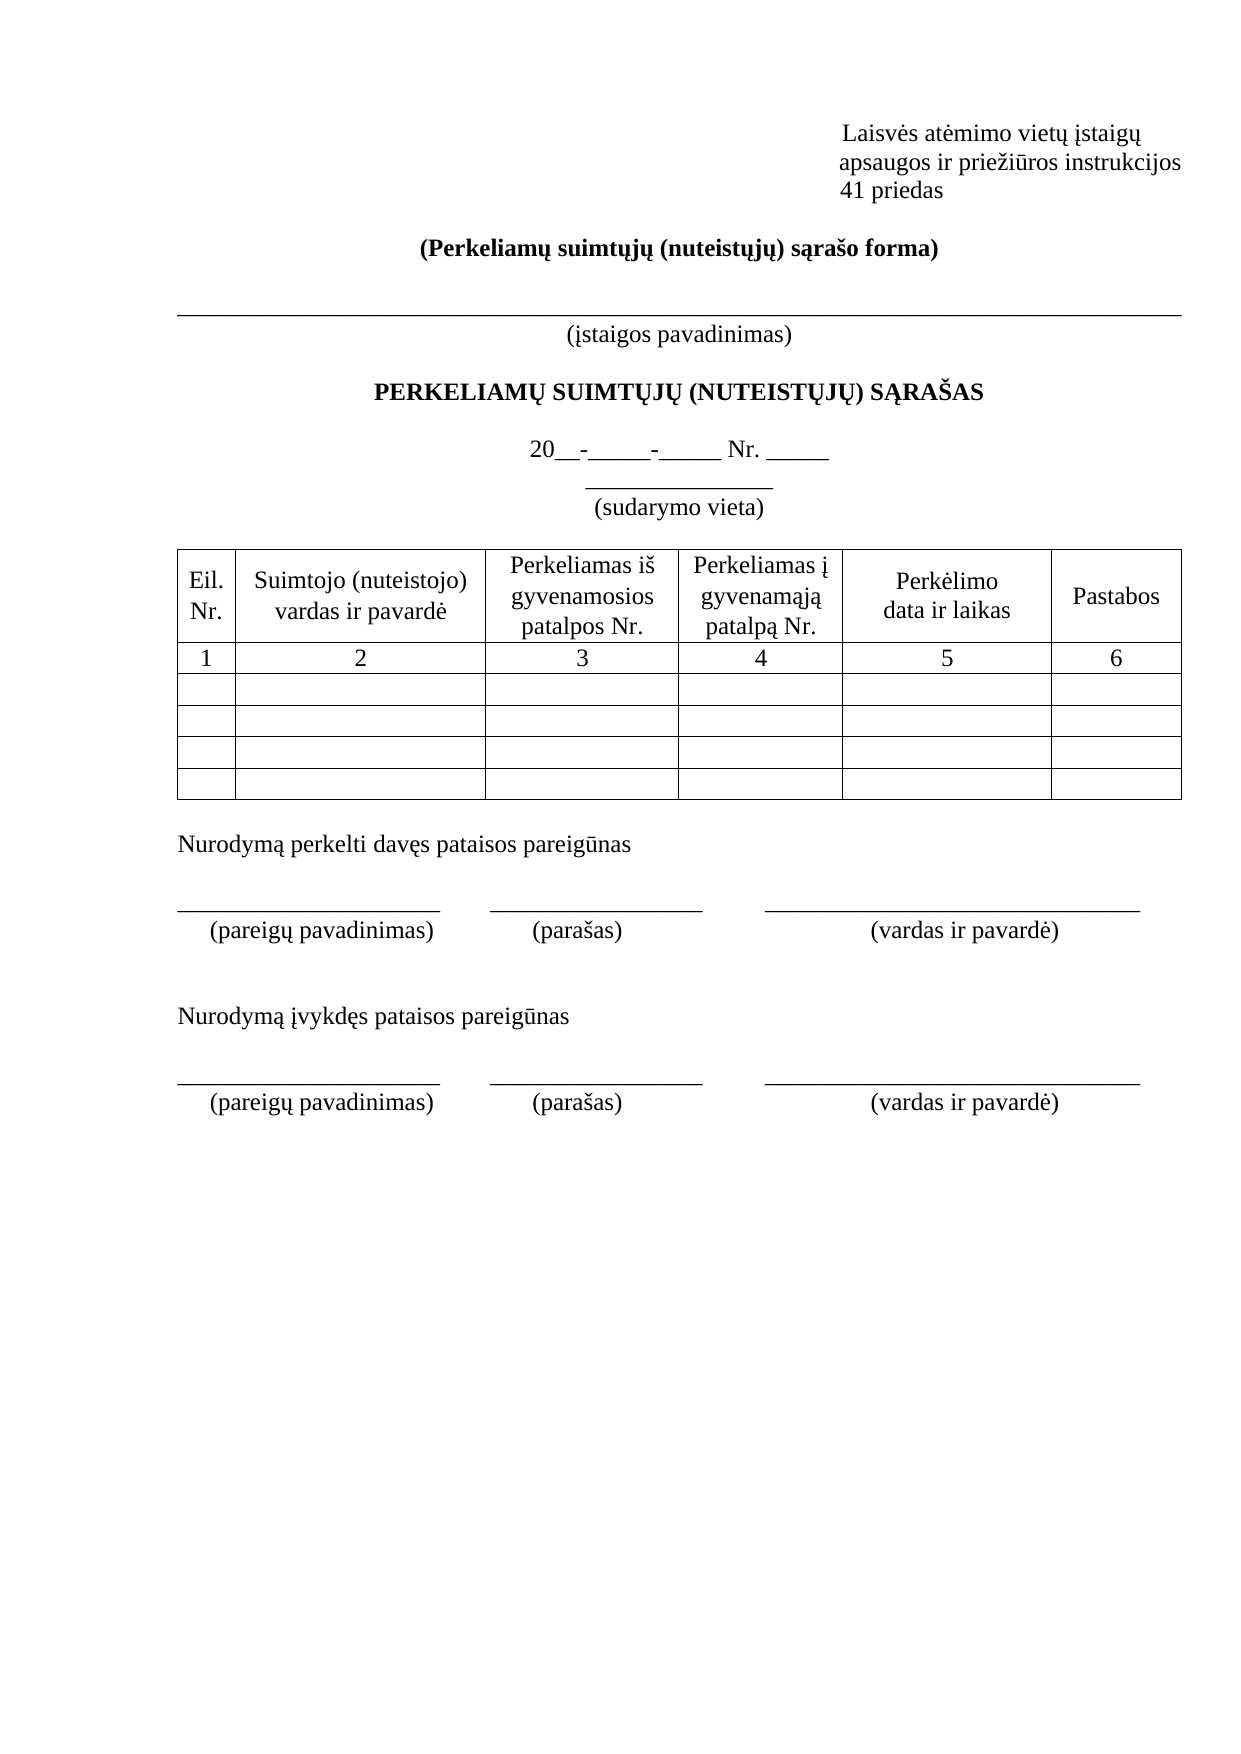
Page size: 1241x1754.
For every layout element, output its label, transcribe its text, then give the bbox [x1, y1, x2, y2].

table_cell 6 [1052, 643, 1181, 673]
table_cell [679, 674, 842, 704]
text _______________ [177, 463, 1181, 492]
table_cell 5 [843, 643, 1051, 673]
text (įstaigos pavadinimas) [177, 319, 1181, 348]
table_cell [178, 737, 235, 767]
text PERKELIAMŲ SUIMTŲJŲ (NUTEISTŲJŲ) SĄRAŠAS [177, 377, 1181, 406]
text (sudarymo vieta) [177, 492, 1181, 521]
table_cell [679, 737, 842, 767]
text _____________________ _________________ ______________________________ [177, 886, 1181, 915]
table_cell [236, 674, 485, 704]
text Laisvės atėmimo vietų įstaigų [582, 118, 1181, 147]
table_cell [679, 706, 842, 736]
table_cell 4 [679, 643, 842, 673]
table_cell [486, 769, 678, 799]
table_header Eil. Nr. [178, 550, 235, 642]
table_header Perkėlimo data ir laikas [843, 550, 1051, 642]
table_header Perkeliamas į gyvenamąją patalpą Nr. [679, 550, 842, 642]
table_header Pastabos [1052, 550, 1181, 642]
table_cell [178, 769, 235, 799]
table_cell [178, 674, 235, 704]
table_cell 3 [486, 643, 678, 673]
text 41 priedas [582, 176, 1181, 204]
table_cell [1052, 674, 1181, 704]
table_cell [486, 674, 678, 704]
table_cell [843, 706, 1051, 736]
table_cell 2 [236, 643, 485, 673]
table_header Perkeliamas iš gyvenamosios patalpos Nr. [486, 550, 678, 642]
table_cell [236, 769, 485, 799]
table_cell [679, 769, 842, 799]
table_cell [1052, 737, 1181, 767]
text _____________________ _________________ ______________________________ [177, 1059, 1181, 1087]
table_cell [843, 674, 1051, 704]
table_cell [843, 769, 1051, 799]
table_cell [236, 737, 485, 767]
text 20__-_____-_____ Nr. _____ [177, 434, 1181, 463]
text (pareigų pavadinimas) (parašas) (vardas ir pavardė) [177, 915, 1181, 944]
table_cell 1 [178, 643, 235, 673]
text apsaugos ir priežiūros instrukcijos [177, 147, 1181, 176]
table_cell [1052, 706, 1181, 736]
text (Perkeliamų suimtųjų (nuteistųjų) sąrašo forma) [177, 233, 1181, 262]
text Nurodymą įvykdęs pataisos pareigūnas [177, 1001, 1181, 1030]
table_header Suimtojo (nuteistojo) vardas ir pavardė [236, 550, 485, 642]
table_cell [843, 737, 1051, 767]
table_cell [1052, 769, 1181, 799]
table_cell [486, 706, 678, 736]
table_cell [178, 706, 235, 736]
text (pareigų pavadinimas) (parašas) (vardas ir pavardė) [177, 1087, 1181, 1116]
text Nurodymą perkelti davęs pataisos pareigūnas [177, 829, 1181, 857]
table_cell [486, 737, 678, 767]
table_cell [236, 706, 485, 736]
